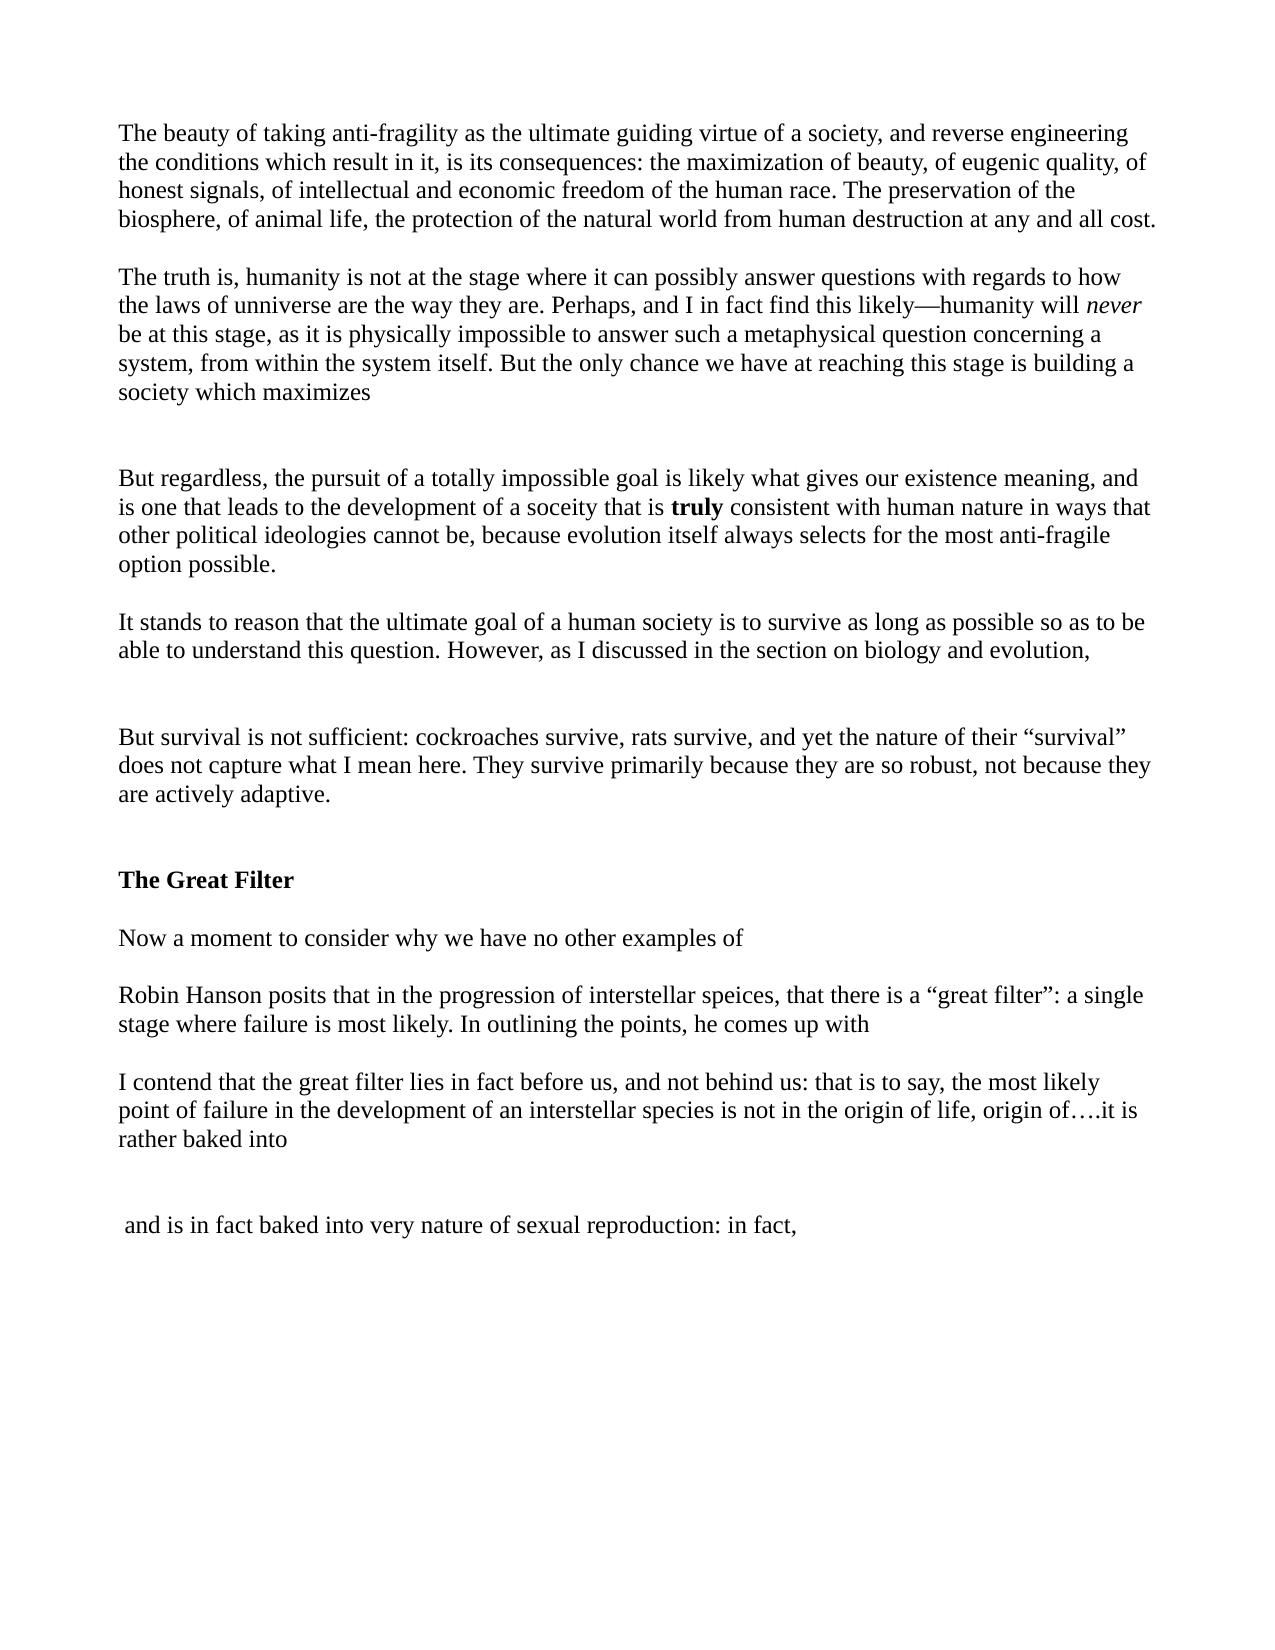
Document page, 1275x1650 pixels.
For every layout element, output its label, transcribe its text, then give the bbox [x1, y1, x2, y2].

text The truth is, humanity is not at the stage where it can possibly answer questions with regards to how the laws of unniverse are the way they are. Perhaps, and I in fact find this likely—humanity will never be at this stage, as it is physically impossible to answer such a metaphysical question concerning a system, from within the system itself. But the only chance we have at reaching this stage is building a society which maximizes [118, 262, 1157, 406]
text I contend that the great filter lies in fact before us, and not behind us: that is to say, the most likely point of failure in the development of an interstellar species is not in the origin of life, origin of….it is rather baked into [118, 1067, 1157, 1153]
text But regardless, the pursuit of a totally impossible goal is likely what gives our existence meaning, and is one that leads to the development of a soceity that is truly consistent with human nature in ways that other political ideologies cannot be, because evolution itself always selects for the most anti-fragile option possible. [118, 463, 1157, 578]
text The Great Filter [118, 866, 1157, 894]
text The beauty of taking anti-fragility as the ultimate guiding virtue of a society, and reverse engineering the conditions which result in it, is its consequences: the maximization of beauty, of eugenic quality, of honest signals, of intellectual and economic freedom of the human race. The preservation of the biosphere, of animal life, the protection of the natural world from human destruction at any and all cost. [118, 118, 1157, 233]
text It stands to reason that the ultimate goal of a human society is to survive as long as possible so as to be able to understand this question. However, as I discussed in the section on biology and evolution, [118, 607, 1157, 664]
text But survival is not sufficient: cockroaches survive, rats survive, and yet the nature of their “survival” does not capture what I mean here. They survive primarily because they are so robust, not because they are actively adaptive. [118, 722, 1157, 808]
text Now a moment to consider why we have no other examples of [118, 923, 1157, 952]
text and is in fact baked into very nature of sexual reproduction: in fact, [118, 1211, 1157, 1239]
text Robin Hanson posits that in the progression of interstellar speices, that there is a “great filter”: a single stage where failure is most likely. In outlining the points, he comes up with [118, 981, 1157, 1038]
